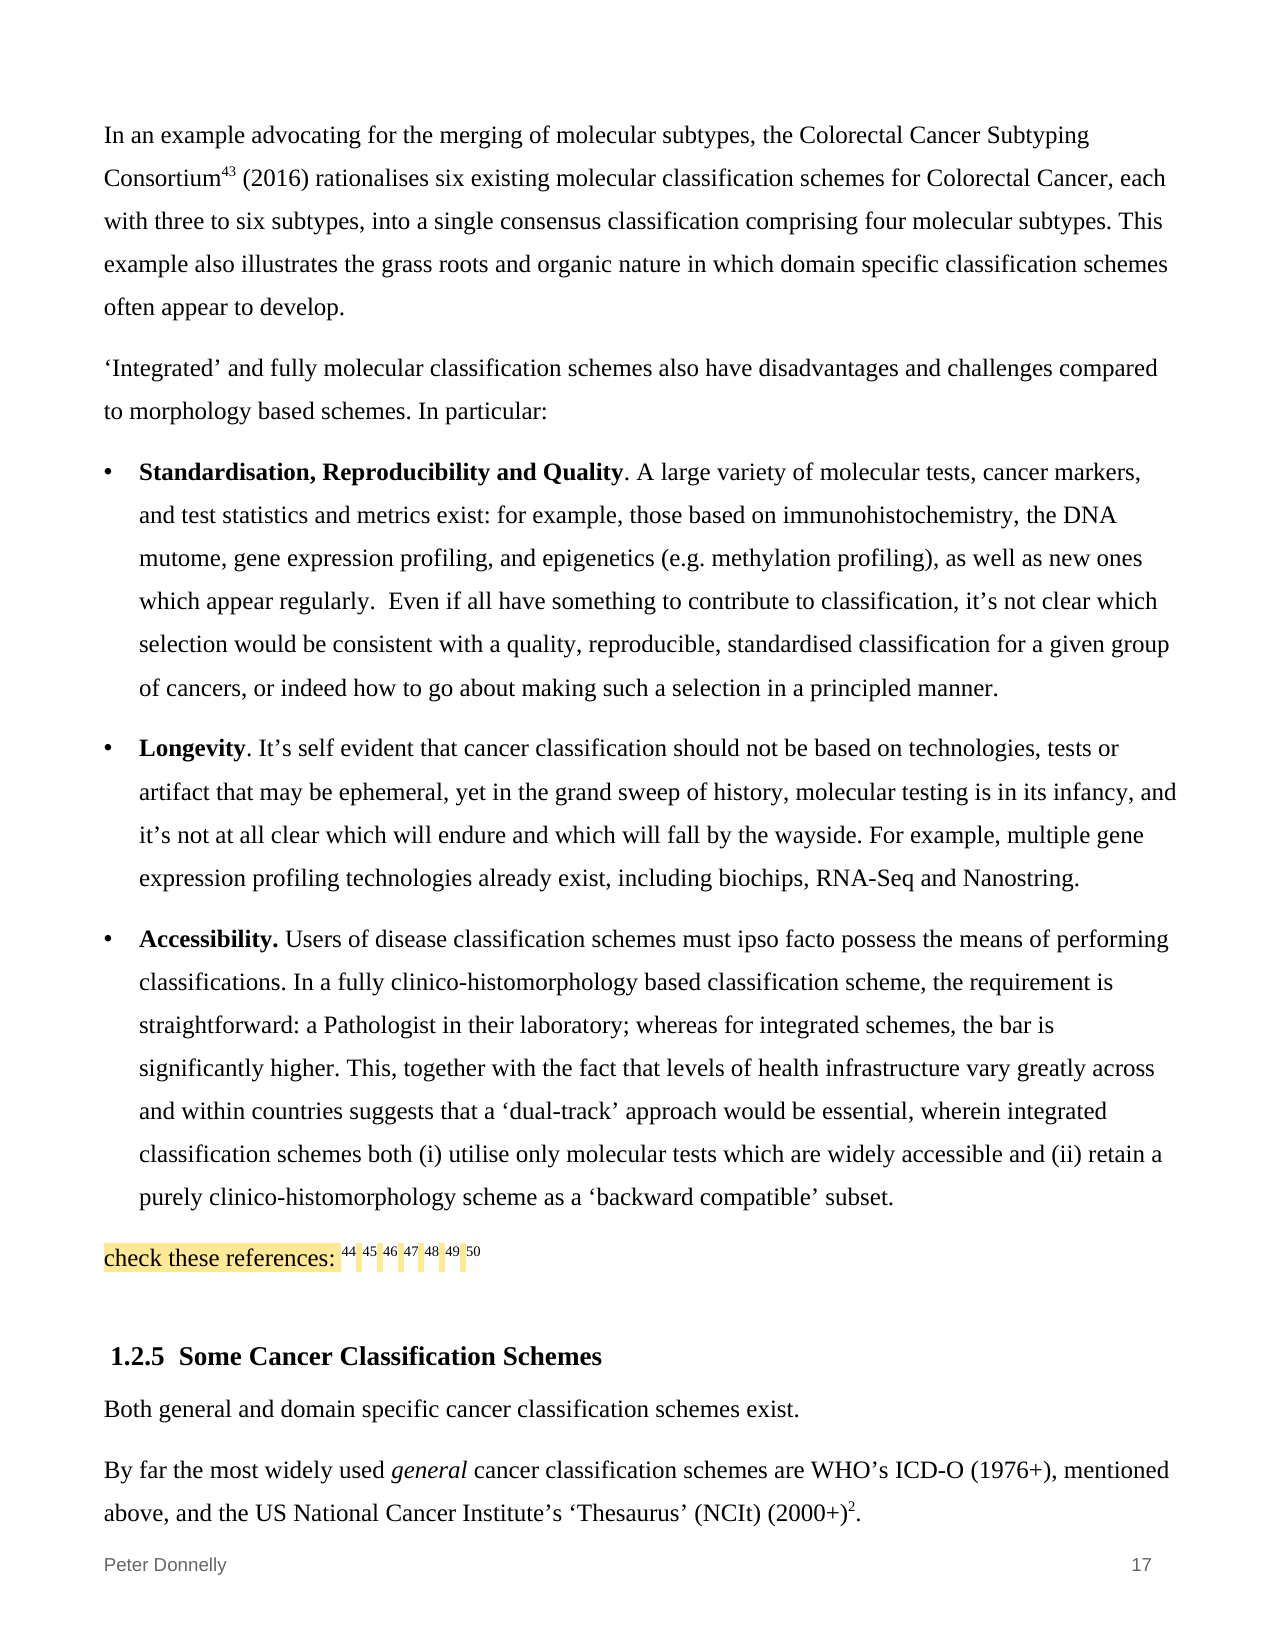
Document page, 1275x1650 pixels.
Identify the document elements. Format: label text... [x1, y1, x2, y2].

list Standardisation, Reproducibility and Quality. A large variety of molecular tests, cancer markers, and test statistics and metrics exist: for example, those based on immunohistochemistry, the DNA mutome, gene expression profiling, and epigenetics (e.g. methylation profiling), as well as new ones which appear regularly. Even if all have something to contribute to classification, it’s not clear which selection would be consistent with a quality, reproducible, standardised classification for a given group of cancers, or indeed how to go about making such a selection in a principled manner. [103, 457, 1181, 701]
text In an example advocating for the merging of molecular subtypes, the Colorectal Cancer Subtyping Consortium (2016) rationalises six existing molecular classification schemes for Colorectal Cancer, each with three to six subtypes, into a single consensus classification comprising four molecular subtypes. This example also illustrates the grass roots and organic nature in which domain specific classification schemes often appear to develop. [103, 120, 1181, 321]
list Longevity. It’s self evident that cancer classification should not be based on technologies, tests or artifact that may be ephemeral, yet in the grand sweep of history, molecular testing is in its infancy, and it’s not at all clear which will endure and which will fall by the wayside. For example, multiple gene expression profiling technologies already exist, including biochips, RNA-Seq and Nanostring. [103, 733, 1181, 892]
text By far the most widely used general cancer classification schemes are WHO’s ICD-O (1976+), mentioned above, and the US National Cancer Institute’s ‘Thesaurus’ (NCIt) (2000+). [103, 1455, 1181, 1527]
list Accessibility. Users of disease classification schemes must ipso facto possess the means of performing classifications. In a fully clinico-histomorphology based classification scheme, the requirement is straightforward: a Pathologist in their laboratory; whereas for integrated schemes, the bar is significantly higher. This, together with the fact that levels of health infrastructure vary greatly across and within countries suggests that a ‘dual-track’ approach would be essential, wherein integrated classification schemes both (i) utilise only molecular tests which are widely accessible and (ii) retain a purely clinico-histomorphology scheme as a ‘backward compatible’ subset. [103, 924, 1181, 1211]
text ‘Integrated’ and fully molecular classification schemes also have disadvantages and challenges compared to morphology based schemes. In particular: [103, 353, 1181, 425]
subtitle Some Cancer Classification Schemes [103, 1339, 1181, 1371]
text check these references: [103, 1243, 1181, 1272]
text Both general and domain specific cancer classification schemes exist. [103, 1394, 1181, 1423]
